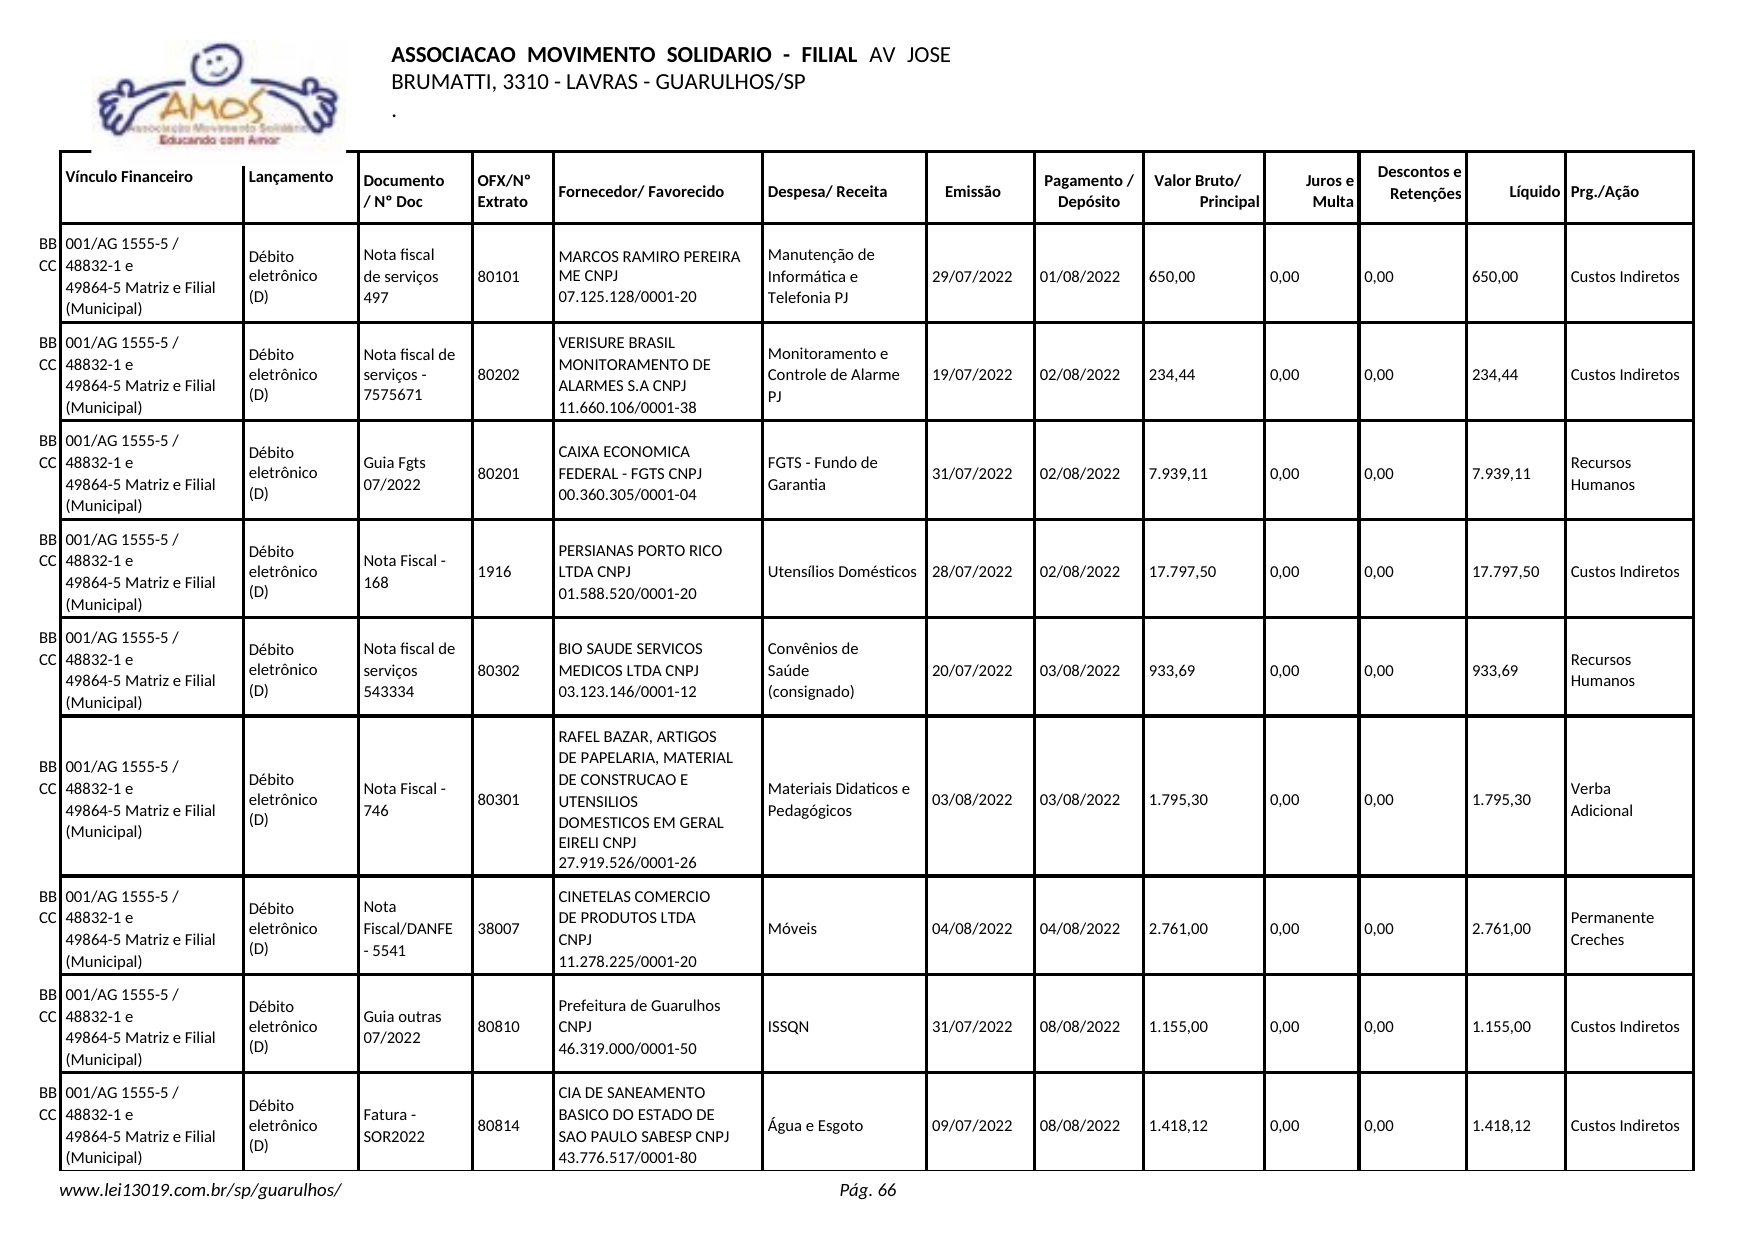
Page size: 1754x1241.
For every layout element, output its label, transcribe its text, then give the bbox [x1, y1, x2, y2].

table_cell CINETELAS COMERCIO DE PRODUTOS LTDA CNPJ 11.278.225/0001-20 [555, 878, 761, 973]
table_cell 04/08/2022 [1036, 878, 1142, 973]
table_cell Materiais Didaticos e Pedagógicos [764, 718, 925, 874]
table_cell 80810 [474, 976, 552, 1071]
table_cell 0,00 [1266, 619, 1357, 714]
table_cell Nota Fiscal/DANFE - 5541 [360, 878, 471, 973]
table_cell Fornecedor/ Favorecido [555, 153, 761, 222]
table_cell RAFEL BAZAR, ARTIGOS DE PAPELARIA, MATERIAL DE CONSTRUCAO E UTENSILIOS DOMESTICOS EM GERAL EIRELI CNPJ 27.919.526/0001-26 [555, 718, 761, 874]
table_cell 20/07/2022 [928, 619, 1033, 714]
table_cell 0,00 [1266, 324, 1357, 419]
table_cell 0,00 [1266, 976, 1357, 1071]
table_cell Valor Bruto/ Principal [1145, 153, 1263, 222]
table_cell BIO SAUDE SERVICOS MEDICOS LTDA CNPJ 03.123.146/0001-12 [555, 619, 761, 714]
table_cell 0,00 [1361, 619, 1465, 714]
table_cell 0,00 [1266, 521, 1357, 616]
table_cell Descontos e Retenções [1361, 153, 1465, 222]
table_cell 0,00 [1361, 422, 1465, 517]
table_cell 80201 [474, 422, 552, 517]
table_cell Juros e Multa [1266, 153, 1357, 222]
table_cell 29/07/2022 [928, 225, 1033, 321]
table_cell 2.761,00 [1145, 878, 1263, 973]
table_cell Prefeitura de Guarulhos CNPJ 46.319.000/0001-50 [555, 976, 761, 1071]
table_cell Manutenção de Informática e Telefonia PJ [764, 225, 925, 321]
table_cell 02/08/2022 [1036, 324, 1142, 419]
table_cell Débito eletrônico (D) [245, 521, 357, 616]
table_cell 08/08/2022 [1036, 1074, 1142, 1170]
table_cell 31/07/2022 [928, 422, 1033, 517]
table_cell Emissão [928, 153, 1033, 222]
table_cell 0,00 [1361, 324, 1465, 419]
table_cell Nota fiscal de serviços 543334 [360, 619, 471, 714]
table_cell 03/08/2022 [1036, 718, 1142, 874]
table_cell 80302 [474, 619, 552, 714]
table_cell 001/AG 1555-5 / 48832-1 e 49864-5 Matriz e Filial (Municipal) [62, 225, 242, 321]
table_cell 0,00 [1361, 976, 1465, 1071]
table_cell 001/AG 1555-5 / 48832-1 e 49864-5 Matriz e Filial (Municipal) [62, 619, 242, 714]
table_cell MARCOS RAMIRO PEREIRA ME CNPJ 07.125.128/0001-20 [555, 225, 761, 321]
table_cell OFX/Nº Extrato [474, 153, 552, 222]
table_cell 001/AG 1555-5 / 48832-1 e 49864-5 Matriz e Filial (Municipal) [62, 422, 242, 517]
table_cell 234,44 [1145, 324, 1263, 419]
table_cell Pagamento / Depósito [1036, 153, 1142, 222]
table_cell 1.418,12 [1468, 1074, 1564, 1170]
table_cell 17.797,50 [1145, 521, 1263, 616]
table_cell 0,00 [1266, 1074, 1357, 1170]
table_cell CIA DE SANEAMENTO BASICO DO ESTADO DE SAO PAULO SABESP CNPJ 43.776.517/0001-80 [555, 1074, 761, 1170]
table_cell Permanente Creches [1567, 878, 1692, 973]
table_cell 80202 [474, 324, 552, 419]
table_cell 7.939,11 [1468, 422, 1564, 517]
table_cell 933,69 [1468, 619, 1564, 714]
table_cell 2.761,00 [1468, 878, 1564, 973]
table_cell Água e Esgoto [764, 1074, 925, 1170]
table_cell 001/AG 1555-5 / 48832-1 e 49864-5 Matriz e Filial (Municipal) [62, 878, 242, 973]
table_cell 03/08/2022 [1036, 619, 1142, 714]
table_cell 01/08/2022 [1036, 225, 1142, 321]
table_cell 04/08/2022 [928, 878, 1033, 973]
table_cell Custos Indiretos [1567, 1074, 1692, 1170]
table_cell 001/AG 1555-5 / 48832-1 e 49864-5 Matriz e Filial (Municipal) [62, 324, 242, 419]
table_cell Guia outras 07/2022 [360, 976, 471, 1071]
table_cell PERSIANAS PORTO RICO LTDA CNPJ 01.588.520/0001-20 [555, 521, 761, 616]
table_cell 0,00 [1266, 878, 1357, 973]
table_cell Vínculo Financeiro [62, 153, 242, 222]
table_cell 001/AG 1555-5 / 48832-1 e 49864-5 Matriz e Filial (Municipal) [62, 976, 242, 1071]
table_cell VERISURE BRASIL MONITORAMENTO DE ALARMES S.A CNPJ 11.660.106/0001-38 [555, 324, 761, 419]
table_cell 933,69 [1145, 619, 1263, 714]
table_cell Despesa/ Receita [764, 153, 925, 222]
table_cell 0,00 [1361, 521, 1465, 616]
table_cell 0,00 [1266, 422, 1357, 517]
table_cell 0,00 [1361, 718, 1465, 874]
table_cell 02/08/2022 [1036, 422, 1142, 517]
table_cell Móveis [764, 878, 925, 973]
table_cell Nota fiscal de serviços 497 [360, 225, 471, 321]
table_cell 17.797,50 [1468, 521, 1564, 616]
table_cell 19/07/2022 [928, 324, 1033, 419]
table_cell 80814 [474, 1074, 552, 1170]
table_cell Prg./Ação [1567, 153, 1692, 222]
table_cell 1.155,00 [1145, 976, 1263, 1071]
table_cell CAIXA ECONOMICA FEDERAL - FGTS CNPJ 00.360.305/0001-04 [555, 422, 761, 517]
table_cell Débito eletrônico (D) [245, 976, 357, 1071]
table_cell 09/07/2022 [928, 1074, 1033, 1170]
table_cell Custos Indiretos [1567, 976, 1692, 1071]
table_cell Recursos Humanos [1567, 422, 1692, 517]
table_cell 0,00 [1361, 1074, 1465, 1170]
table_cell 650,00 [1145, 225, 1263, 321]
table_cell 28/07/2022 [928, 521, 1033, 616]
table_cell 38007 [474, 878, 552, 973]
table_cell Custos Indiretos [1567, 324, 1692, 419]
table_cell 001/AG 1555-5 / 48832-1 e 49864-5 Matriz e Filial (Municipal) [62, 1074, 242, 1170]
table_cell 1.795,30 [1145, 718, 1263, 874]
table_cell 0,00 [1361, 878, 1465, 973]
table_cell 001/AG 1555-5 / 48832-1 e 49864-5 Matriz e Filial (Municipal) [62, 521, 242, 616]
table_cell 80301 [474, 718, 552, 874]
table_cell Líquido [1468, 153, 1564, 222]
table_cell Débito eletrônico (D) [245, 1074, 357, 1170]
table_cell 08/08/2022 [1036, 976, 1142, 1071]
table_cell 03/08/2022 [928, 718, 1033, 874]
table_cell Débito eletrônico (D) [245, 718, 357, 874]
table_cell 02/08/2022 [1036, 521, 1142, 616]
table_cell FGTS - Fundo de Garantia [764, 422, 925, 517]
table_cell Recursos Humanos [1567, 619, 1692, 714]
table_cell Monitoramento e Controle de Alarme PJ [764, 324, 925, 419]
table_cell 1.795,30 [1468, 718, 1564, 874]
table_cell 234,44 [1468, 324, 1564, 419]
table_cell Lançamento [245, 153, 357, 222]
table_cell 0,00 [1361, 225, 1465, 321]
table_cell 1916 [474, 521, 552, 616]
table_cell 0,00 [1266, 225, 1357, 321]
table_cell Custos Indiretos [1567, 225, 1692, 321]
table_cell Débito eletrônico (D) [245, 422, 357, 517]
table_cell Utensílios Domésticos [764, 521, 925, 616]
table_cell Verba Adicional [1567, 718, 1692, 874]
table_cell Débito eletrônico (D) [245, 225, 357, 321]
table_cell Débito eletrônico (D) [245, 324, 357, 419]
table_cell Nota fiscal de serviços - 7575671 [360, 324, 471, 419]
table_cell 31/07/2022 [928, 976, 1033, 1071]
table_cell Nota Fiscal - 168 [360, 521, 471, 616]
table_cell 650,00 [1468, 225, 1564, 321]
table_cell Fatura - SOR2022 [360, 1074, 471, 1170]
table_cell Débito eletrônico (D) [245, 878, 357, 973]
table_cell 001/AG 1555-5 / 48832-1 e 49864-5 Matriz e Filial (Municipal) [62, 718, 242, 874]
table_cell Guia Fgts 07/2022 [360, 422, 471, 517]
table_cell 80101 [474, 225, 552, 321]
table_cell Débito eletrônico (D) [245, 619, 357, 714]
table_cell ISSQN [764, 976, 925, 1071]
table_cell 1.418,12 [1145, 1074, 1263, 1170]
table_cell Documento / Nº Doc [360, 153, 471, 222]
table_cell Convênios de Saúde (consignado) [764, 619, 925, 714]
table_cell 0,00 [1266, 718, 1357, 874]
table_cell Custos Indiretos [1567, 521, 1692, 616]
table_cell 1.155,00 [1468, 976, 1564, 1071]
table_cell Nota Fiscal - 746 [360, 718, 471, 874]
table_cell 7.939,11 [1145, 422, 1263, 517]
